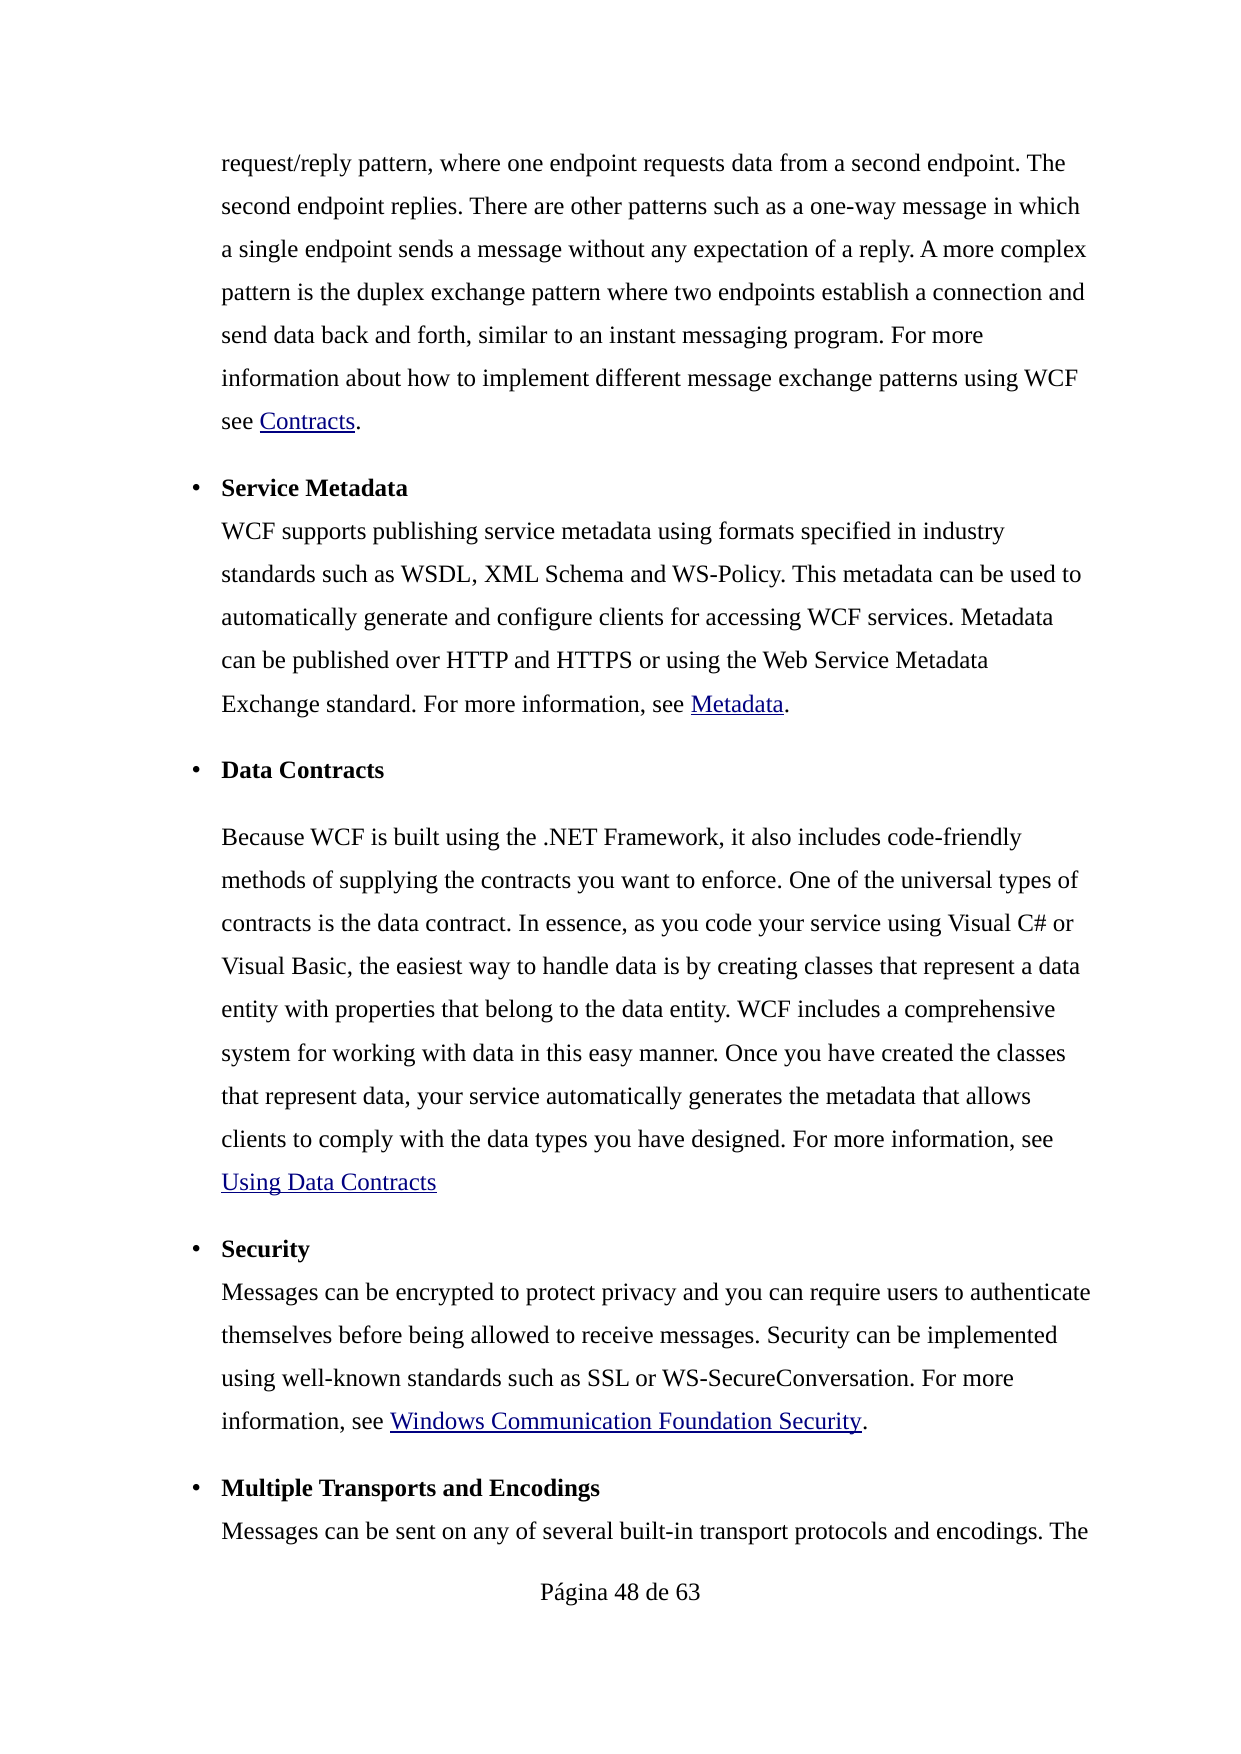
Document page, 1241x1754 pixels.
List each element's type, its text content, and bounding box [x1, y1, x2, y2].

list Security Messages can be encrypted to protect privacy and you can require users to authenticate themselves before being allowed to receive messages. Security can be implemented using well-known standards such as SSL or WS-SecureConversation. For more information, see Windows Communication Foundation Security. [192, 1234, 1093, 1435]
list Multiple Transports and Encodings Messages can be sent on any of several built-in transport protocols and encodings. The [192, 1473, 1093, 1545]
list Because WCF is built using the .NET Framework, it also includes code-friendly methods of supplying the contracts you want to enforce. One of the universal types of contracts is the data contract. In essence, as you code your service using Visual C# or Visual Basic, the easiest way to handle data is by creating classes that represent a data entity with properties that belong to the data entity. WCF includes a comprehensive system for working with data in this easy manner. Once you have created the classes that represent data, your service automatically generates the metadata that allows clients to comply with the data types you have designed. For more information, see Using Data Contracts [192, 822, 1093, 1196]
list Data Contracts [192, 755, 1093, 784]
list request/reply pattern, where one endpoint requests data from a second endpoint. The second endpoint replies. There are other patterns such as a one-way message in which a single endpoint sends a message without any expectation of a reply. A more complex pattern is the duplex exchange pattern where two endpoints establish a connection and send data back and forth, similar to an instant messaging program. For more information about how to implement different message exchange patterns using WCF see Contracts. [192, 148, 1093, 435]
list Service Metadata WCF supports publishing service metadata using formats specified in industry standards such as WSDL, XML Schema and WS-Policy. This metadata can be used to automatically generate and configure clients for accessing WCF services. Metadata can be published over HTTP and HTTPS or using the Web Service Metadata Exchange standard. For more information, see Metadata. [192, 473, 1093, 717]
